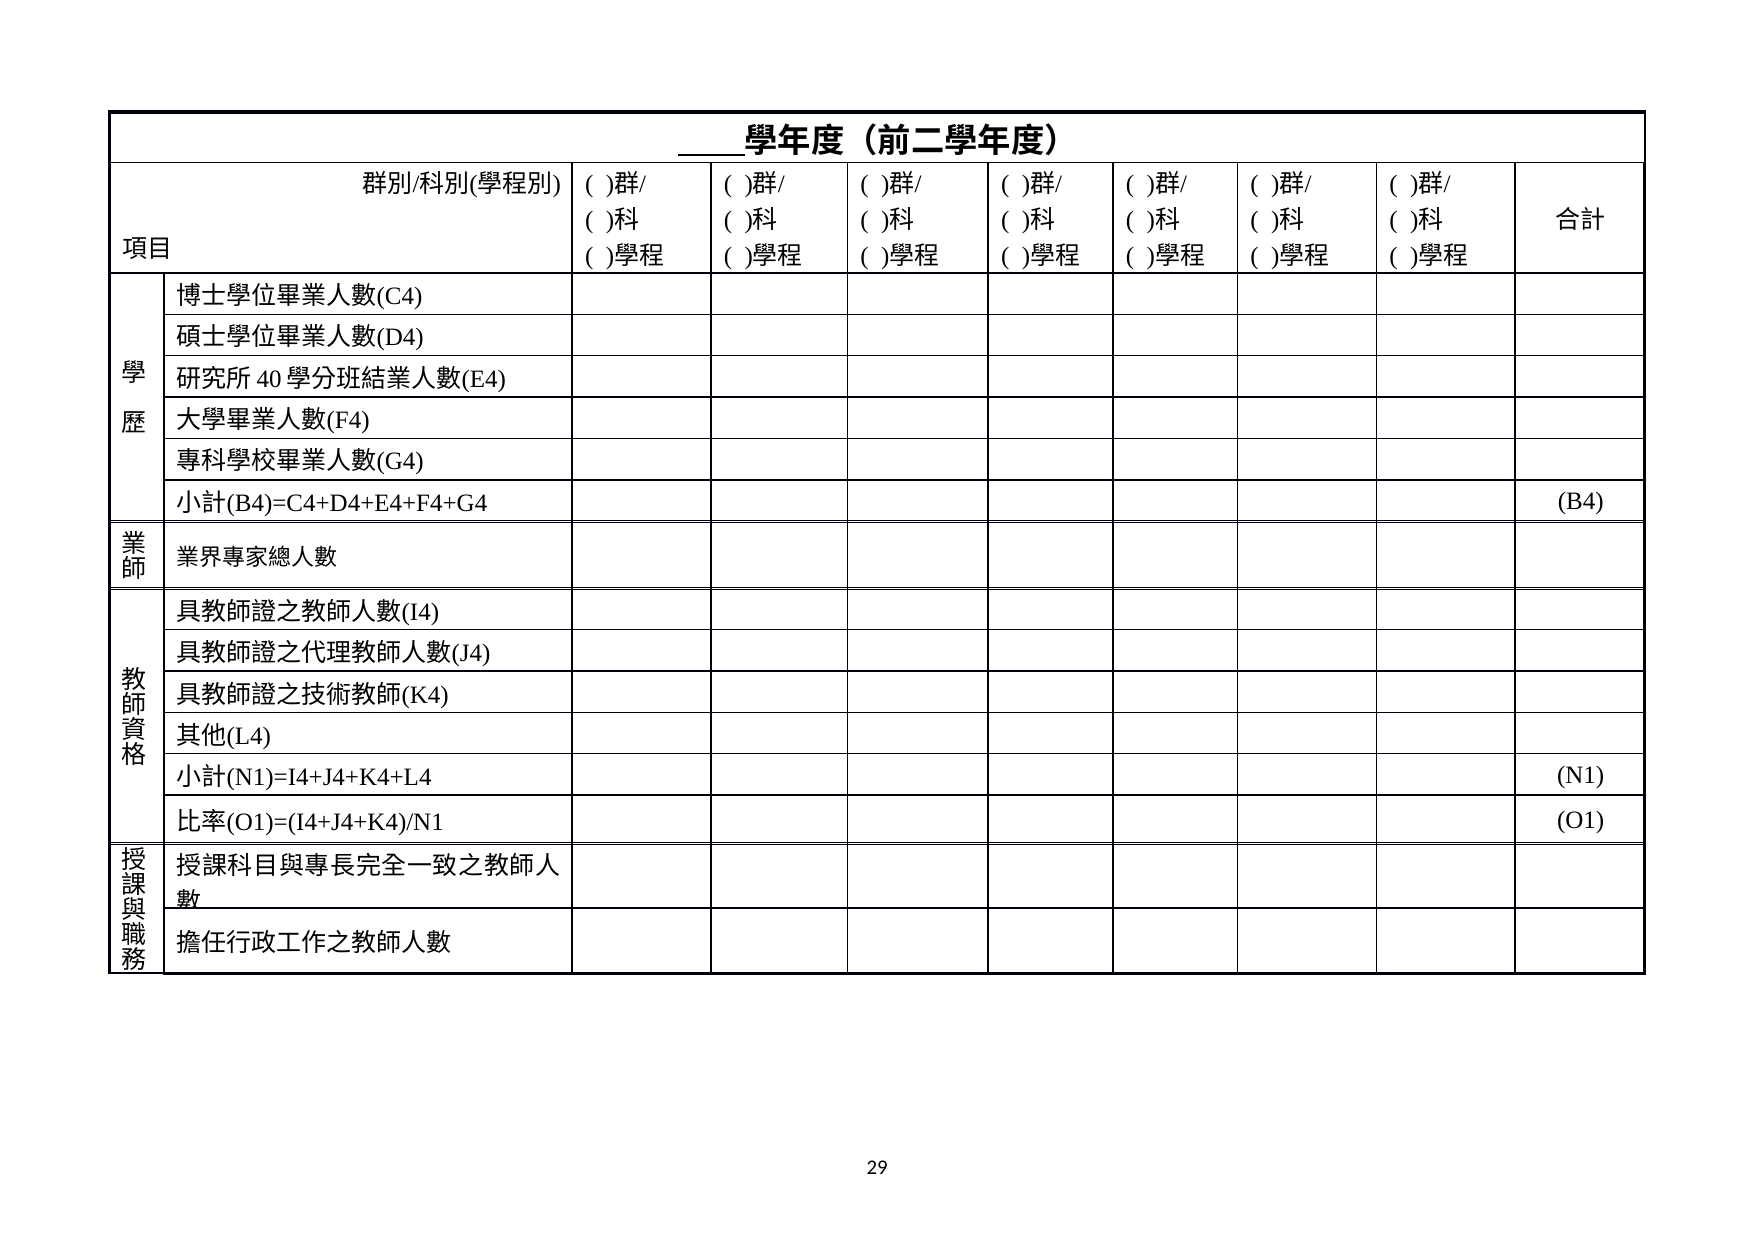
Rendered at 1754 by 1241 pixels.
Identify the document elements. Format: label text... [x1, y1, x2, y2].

table_cell 碩士學位畢業人數(D4) [165, 315, 571, 355]
table_cell [989, 439, 1112, 479]
table_cell [989, 315, 1112, 355]
table_cell [1516, 439, 1643, 479]
table_cell [712, 439, 847, 479]
table_cell [1114, 630, 1237, 670]
table_cell [1238, 274, 1376, 313]
table_cell ( )群/ ( )科 ( )學程 [712, 163, 847, 272]
table_cell [848, 590, 987, 629]
table_cell 其他(L4) [165, 713, 571, 753]
table_cell [1377, 845, 1514, 907]
table_cell [989, 274, 1112, 313]
table_cell [1516, 398, 1643, 437]
table_cell [848, 315, 987, 355]
table_cell [848, 713, 987, 753]
table_cell [989, 398, 1112, 437]
table_cell 小計(N1)=I4+J4+K4+L4 [165, 754, 571, 794]
table_cell [1516, 672, 1643, 711]
table_cell [848, 845, 987, 907]
table_cell [573, 315, 710, 355]
table_cell [848, 909, 987, 972]
table_cell 授課與職務 [111, 845, 163, 972]
table_cell [573, 356, 710, 396]
table_cell ( )群/ ( )科 ( )學程 [573, 163, 710, 272]
table_cell 研究所40學分班結業人數(E4) [165, 356, 571, 396]
table_cell [712, 713, 847, 753]
table_cell 合計 [1516, 163, 1643, 272]
table_cell [1238, 796, 1376, 842]
table_cell 具教師證之代理教師人數(J4) [165, 630, 571, 670]
table_cell [1238, 481, 1376, 520]
table_cell [1238, 315, 1376, 355]
table_cell [1516, 274, 1643, 313]
table_cell [1238, 713, 1376, 753]
table_cell [573, 754, 710, 794]
table_cell [1377, 590, 1514, 629]
table_cell [1377, 672, 1514, 711]
table_cell [989, 630, 1112, 670]
table_cell [848, 796, 987, 842]
table_cell [1377, 523, 1514, 587]
table_cell [573, 590, 710, 629]
table_cell [573, 274, 710, 313]
table_cell [989, 909, 1112, 972]
table_cell 具教師證之教師人數(I4) [165, 590, 571, 629]
table_cell 學 歷 [111, 274, 163, 520]
table_cell [573, 713, 710, 753]
table_cell ( )群/ ( )科 ( )學程 [848, 163, 987, 272]
table_cell 群別/科別(學程別) 項目 [111, 163, 571, 272]
table_cell [1114, 523, 1237, 587]
table_cell [712, 845, 847, 907]
table_cell [1238, 398, 1376, 437]
table_cell [1114, 796, 1237, 842]
table_cell [1114, 315, 1237, 355]
table_cell [1377, 481, 1514, 520]
table_cell [712, 315, 847, 355]
table_cell [1114, 481, 1237, 520]
table_cell [1377, 909, 1514, 972]
table_cell [712, 796, 847, 842]
table_cell [1516, 523, 1643, 587]
table_cell [1114, 590, 1237, 629]
table_cell ( )群/ ( )科 ( )學程 [989, 163, 1112, 272]
table_cell 業師 [111, 523, 163, 587]
table_cell 具教師證之技術教師(K4) [165, 672, 571, 711]
table_cell [989, 796, 1112, 842]
table_cell [712, 672, 847, 711]
table_cell [1238, 845, 1376, 907]
table_cell [989, 672, 1112, 711]
table_cell [573, 523, 710, 587]
table_cell [1377, 713, 1514, 753]
table_cell [1238, 439, 1376, 479]
table_cell [1377, 398, 1514, 437]
table_cell [573, 796, 710, 842]
table_cell [573, 672, 710, 711]
table_cell [573, 398, 710, 437]
table_cell [573, 909, 710, 972]
table_cell [1114, 439, 1237, 479]
table_cell [712, 909, 847, 972]
table_cell 比率(O1)=(I4+J4+K4)/N1 [165, 796, 571, 842]
table_cell [989, 356, 1112, 396]
table_cell ( )群/ ( )科 ( )學程 [1238, 163, 1376, 272]
table_cell [1377, 274, 1514, 313]
table_cell [1114, 398, 1237, 437]
table_cell [848, 356, 987, 396]
table_cell [712, 356, 847, 396]
table_cell ( )群/ ( )科 ( )學程 [1114, 163, 1237, 272]
table_cell [1377, 754, 1514, 794]
table_cell 博士學位畢業人數(C4) [165, 274, 571, 313]
table_cell (B4) [1516, 481, 1643, 520]
table_cell [848, 630, 987, 670]
table_cell 擔任行政工作之教師人數 [165, 909, 571, 972]
table_cell [712, 274, 847, 313]
table_cell [1516, 630, 1643, 670]
table_cell [1377, 356, 1514, 396]
table_cell [1516, 315, 1643, 355]
table_cell [1114, 909, 1237, 972]
table_cell [1114, 713, 1237, 753]
table_cell (O1) [1516, 796, 1643, 842]
table_cell 教師資格 [111, 590, 163, 842]
table_cell [1238, 630, 1376, 670]
table_cell [1516, 909, 1643, 972]
table_cell [1377, 315, 1514, 355]
table_cell [848, 523, 987, 587]
table_cell [1114, 274, 1237, 313]
table_cell 業界專家總人數 [165, 523, 571, 587]
table_cell [989, 481, 1112, 520]
table_cell [989, 845, 1112, 907]
table_cell [989, 523, 1112, 587]
table_cell [1516, 356, 1643, 396]
table_cell [1114, 754, 1237, 794]
table_cell [1238, 672, 1376, 711]
table_cell [848, 754, 987, 794]
table_cell [848, 439, 987, 479]
table_cell 大學畢業人數(F4) [165, 398, 571, 437]
table_cell [712, 398, 847, 437]
table_cell [848, 481, 987, 520]
table_cell [1516, 590, 1643, 629]
table_cell 專科學校畢業人數(G4) [165, 439, 571, 479]
table_cell [1238, 590, 1376, 629]
table_cell [712, 481, 847, 520]
table_cell [1377, 439, 1514, 479]
table_cell ( )群/ ( )科 ( )學程 [1377, 163, 1514, 272]
table_cell [712, 630, 847, 670]
table_cell [848, 274, 987, 313]
table_cell [989, 754, 1112, 794]
table_cell [1114, 845, 1237, 907]
table_cell [573, 845, 710, 907]
table_cell [712, 523, 847, 587]
table_cell [1516, 713, 1643, 753]
table_cell [1516, 845, 1643, 907]
table_cell (N1) [1516, 754, 1643, 794]
table_cell [1377, 630, 1514, 670]
table_cell [848, 398, 987, 437]
table_cell [1238, 356, 1376, 396]
table_cell [573, 630, 710, 670]
table_cell [1238, 754, 1376, 794]
table_cell [712, 590, 847, 629]
table_cell 授課科目與專長完全一致之教師人數 [165, 845, 571, 907]
table_cell 小計(B4)=C4+D4+E4+F4+G4 [165, 481, 571, 520]
table_cell [989, 713, 1112, 753]
table_cell [1114, 356, 1237, 396]
table_cell [1238, 909, 1376, 972]
table_cell [989, 590, 1112, 629]
table_cell [1377, 796, 1514, 842]
table_cell [848, 672, 987, 711]
table_cell [573, 439, 710, 479]
table_cell [1238, 523, 1376, 587]
table_header 學年度（前二學年度） [111, 114, 1644, 162]
table_cell [1114, 672, 1237, 711]
table_cell [712, 754, 847, 794]
table_cell [573, 481, 710, 520]
